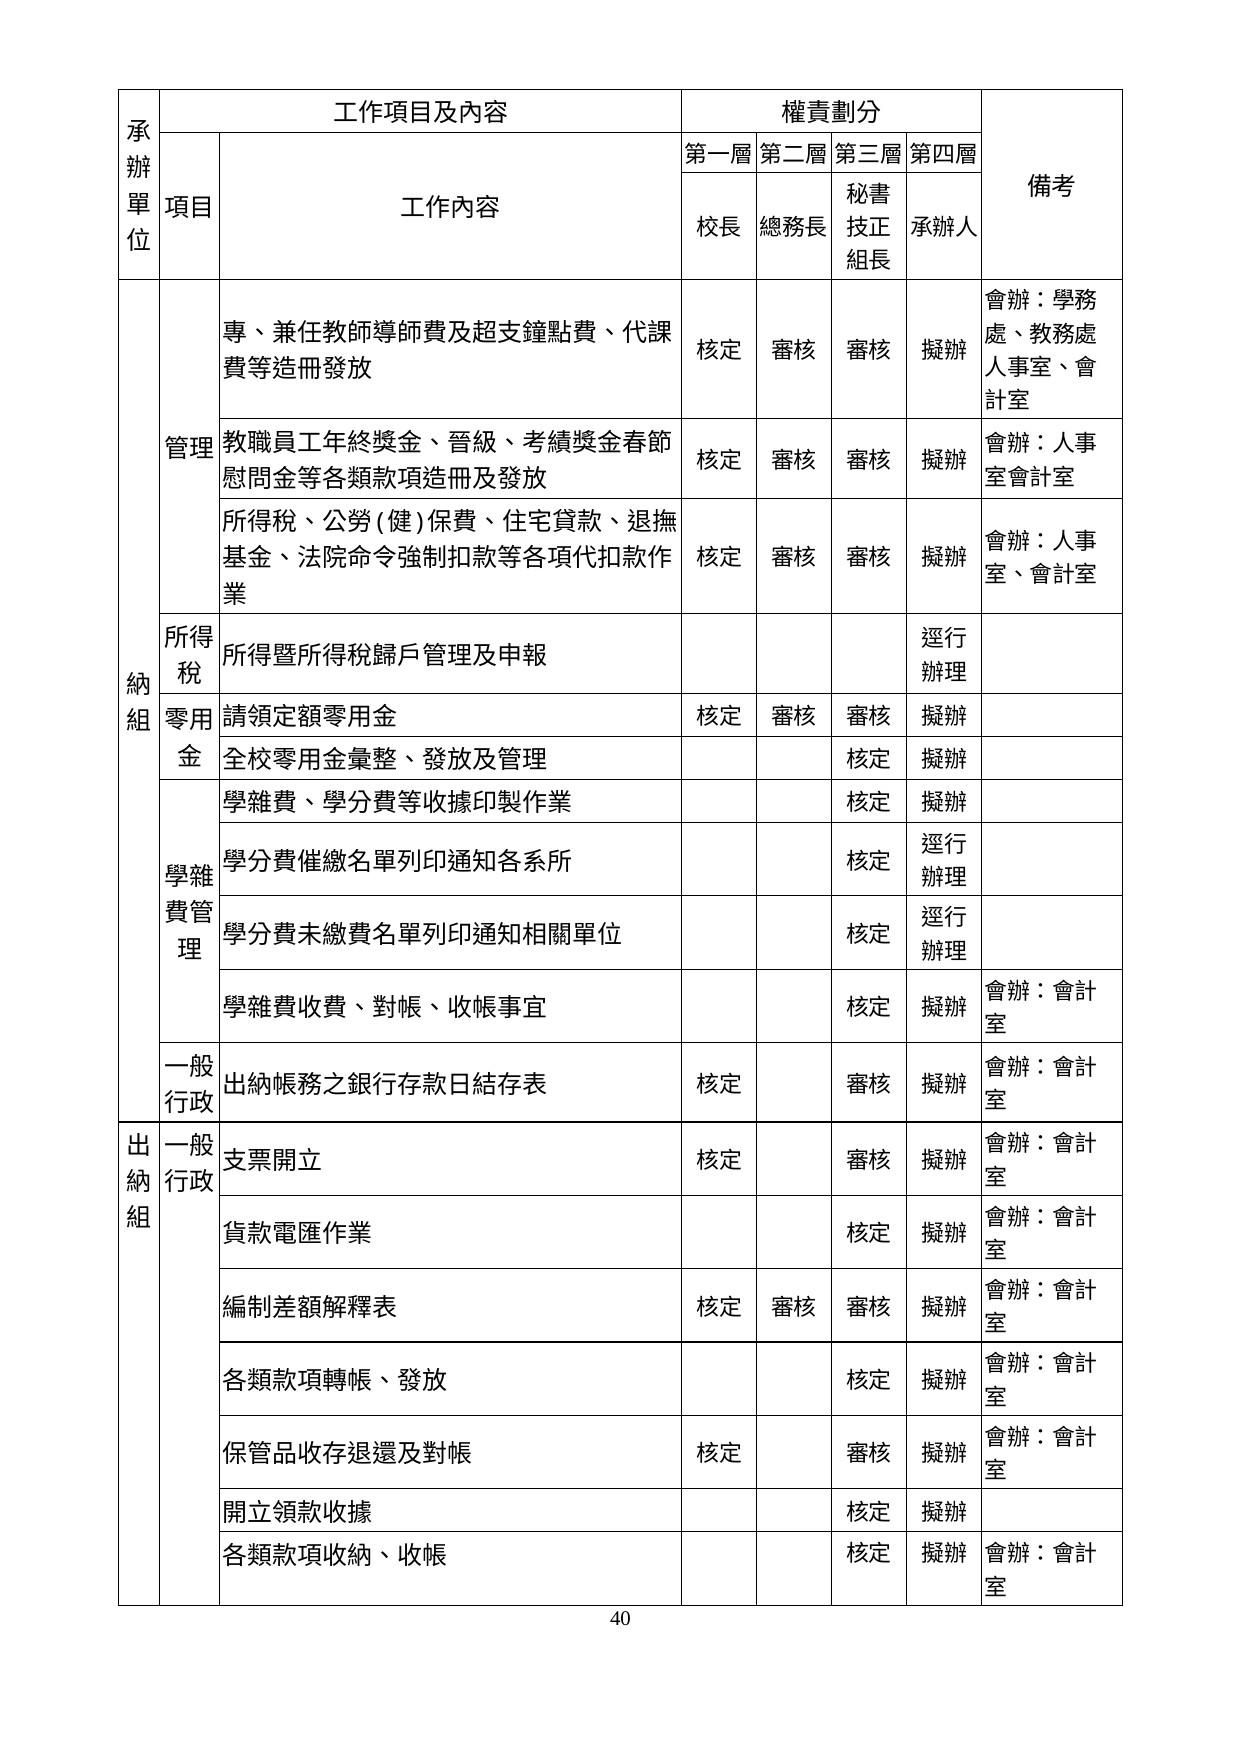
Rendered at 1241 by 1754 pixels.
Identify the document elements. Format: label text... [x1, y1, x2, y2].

table_cell [982, 694, 1122, 736]
table_cell 核定 [682, 694, 756, 736]
table_cell 會辦：會計室 [982, 1532, 1122, 1604]
table_cell 審核 [832, 499, 906, 613]
table_cell [682, 823, 756, 895]
table_cell [682, 1489, 756, 1531]
table_cell 所得暨所得稅歸戶管理及申報 [220, 614, 681, 693]
table_cell 各類款項收納、收帳 [220, 1532, 681, 1604]
table_cell 第三層 [832, 133, 906, 172]
table_cell 核定 [832, 896, 906, 969]
table_cell [757, 823, 831, 895]
table_cell 擬辦 [907, 737, 981, 779]
table_cell [982, 823, 1122, 895]
table_cell 總務長 [757, 173, 831, 278]
table_cell [757, 896, 831, 969]
table_cell 支票開立 [220, 1123, 681, 1195]
table_header 承辦單位 [119, 90, 159, 278]
table_cell 所得稅、公勞(健)保費、住宅貸款、退撫基金、法院命令強制扣款等各項代扣款作業 [220, 499, 681, 613]
table_cell [982, 737, 1122, 779]
table_cell 審核 [832, 694, 906, 736]
table_cell 全校零用金彙整、發放及管理 [220, 737, 681, 779]
table_cell 核定 [682, 419, 756, 498]
table_cell 會辦：會計室 [982, 970, 1122, 1042]
table_cell 擬辦 [907, 1123, 981, 1195]
table_cell [682, 780, 756, 822]
table_cell 工作內容 [220, 133, 681, 278]
table_cell 承辦人 [907, 173, 981, 278]
table_cell 審核 [757, 499, 831, 613]
table_cell 學雜費管理 [160, 780, 219, 1042]
table_cell 核定 [832, 970, 906, 1042]
table_cell 保管品收存退還及對帳 [220, 1416, 681, 1488]
table_cell 會辦：會計室 [982, 1416, 1122, 1488]
table_cell 擬辦 [907, 780, 981, 822]
table_cell 所得稅 [160, 614, 219, 693]
table_cell 核定 [682, 1043, 756, 1121]
table_cell 會辦：會計室 [982, 1343, 1122, 1415]
table_cell 核定 [832, 737, 906, 779]
table_cell 擬辦 [907, 419, 981, 498]
table_cell 零用金 [160, 694, 219, 779]
table_cell [682, 614, 756, 693]
table_cell 出納帳務之銀行存款日結存表 [220, 1043, 681, 1121]
table_cell [757, 970, 831, 1042]
table_cell [757, 1416, 831, 1488]
table_cell 擬辦 [907, 1489, 981, 1531]
table_cell 請領定額零用金 [220, 694, 681, 736]
table_cell [682, 1532, 756, 1604]
table_cell [757, 780, 831, 822]
table_cell [982, 780, 1122, 822]
table_cell 校長 [682, 173, 756, 278]
table_header 工作項目及內容 [160, 90, 681, 132]
table_cell 擬辦 [907, 970, 981, 1042]
table_cell [682, 896, 756, 969]
table_cell [682, 1196, 756, 1268]
table_cell 核定 [682, 280, 756, 418]
table_cell 第四層 [907, 133, 981, 172]
table_cell 核定 [832, 823, 906, 895]
table_cell 項目 [160, 133, 219, 278]
table_cell 擬辦 [907, 1416, 981, 1488]
table_cell 教職員工年終獎金、晉級、考績獎金春節慰問金等各類款項造冊及發放 [220, 419, 681, 498]
table_cell 審核 [832, 1043, 906, 1121]
table_cell 納組 [119, 280, 159, 1121]
table_cell 審核 [832, 1123, 906, 1195]
table_cell 核定 [682, 1269, 756, 1341]
table_cell 學分費未繳費名單列印通知相關單位 [220, 896, 681, 969]
table_cell 擬辦 [907, 1269, 981, 1341]
table_cell 核定 [832, 1343, 906, 1415]
table_cell 審核 [832, 280, 906, 418]
table_cell [757, 1343, 831, 1415]
table_cell 管理 [160, 280, 219, 613]
table_cell 貨款電匯作業 [220, 1196, 681, 1268]
table_cell 審核 [757, 419, 831, 498]
table_cell 出納組 [119, 1123, 159, 1604]
table_cell 一般行政 [160, 1043, 219, 1121]
table_cell 核定 [682, 499, 756, 613]
table_cell [757, 1123, 831, 1195]
table_cell [757, 1489, 831, 1531]
table_cell [757, 614, 831, 693]
table_cell 審核 [832, 1416, 906, 1488]
table_cell 會辦：會計室 [982, 1043, 1122, 1121]
table_cell 會辦：會計室 [982, 1123, 1122, 1195]
table_cell [682, 737, 756, 779]
table_cell [757, 1043, 831, 1121]
table_cell 秘書 技正 組長 [832, 173, 906, 278]
table_cell [757, 1196, 831, 1268]
table_cell [832, 614, 906, 693]
table_cell 審核 [832, 1269, 906, 1341]
table_cell 編制差額解釋表 [220, 1269, 681, 1341]
table_cell 審核 [832, 419, 906, 498]
table_cell 核定 [832, 1532, 906, 1604]
table_cell 學雜費收費、對帳、收帳事宜 [220, 970, 681, 1042]
table_header 備考 [982, 90, 1122, 278]
table_cell 擬辦 [907, 280, 981, 418]
table_cell 擬辦 [907, 1043, 981, 1121]
table_cell 擬辦 [907, 1532, 981, 1604]
table_cell [982, 1489, 1122, 1531]
table_cell 會辦：人事室、會計室 [982, 499, 1122, 613]
table_cell 逕行 辦理 [907, 823, 981, 895]
table_cell [982, 614, 1122, 693]
table_cell 核定 [832, 1489, 906, 1531]
table_cell [757, 1532, 831, 1604]
table_cell 第一層 [682, 133, 756, 172]
table_cell 審核 [757, 280, 831, 418]
table_cell 核定 [682, 1416, 756, 1488]
table_cell 核定 [832, 1196, 906, 1268]
table_cell 逕行 辦理 [907, 896, 981, 969]
table_cell 會辦：會計室 [982, 1269, 1122, 1341]
table_cell 會辦：人事室會計室 [982, 419, 1122, 498]
table_cell 核定 [832, 780, 906, 822]
table_cell 擬辦 [907, 499, 981, 613]
table_cell 學分費催繳名單列印通知各系所 [220, 823, 681, 895]
table_cell 核定 [682, 1123, 756, 1195]
table_cell 會辦：會計室 [982, 1196, 1122, 1268]
table_cell 專、兼任教師導師費及超支鐘點費、代課費等造冊發放 [220, 280, 681, 418]
table_cell [982, 896, 1122, 969]
table_cell 擬辦 [907, 1196, 981, 1268]
table_cell 擬辦 [907, 1343, 981, 1415]
table_cell 擬辦 [907, 694, 981, 736]
table_cell 審核 [757, 694, 831, 736]
table_cell [682, 1343, 756, 1415]
table_cell 開立領款收據 [220, 1489, 681, 1531]
table_cell 審核 [757, 1269, 831, 1341]
table_header 權責劃分 [682, 90, 981, 132]
table_cell 第二層 [757, 133, 831, 172]
table_cell 會辦：學務處、教務處 人事室、會計室 [982, 280, 1122, 418]
table_cell [682, 970, 756, 1042]
table_cell 逕行 辦理 [907, 614, 981, 693]
table_cell 學雜費、學分費等收據印製作業 [220, 780, 681, 822]
table_cell [757, 737, 831, 779]
table_cell 一般行政 [160, 1123, 219, 1604]
table_cell 各類款項轉帳、發放 [220, 1343, 681, 1415]
